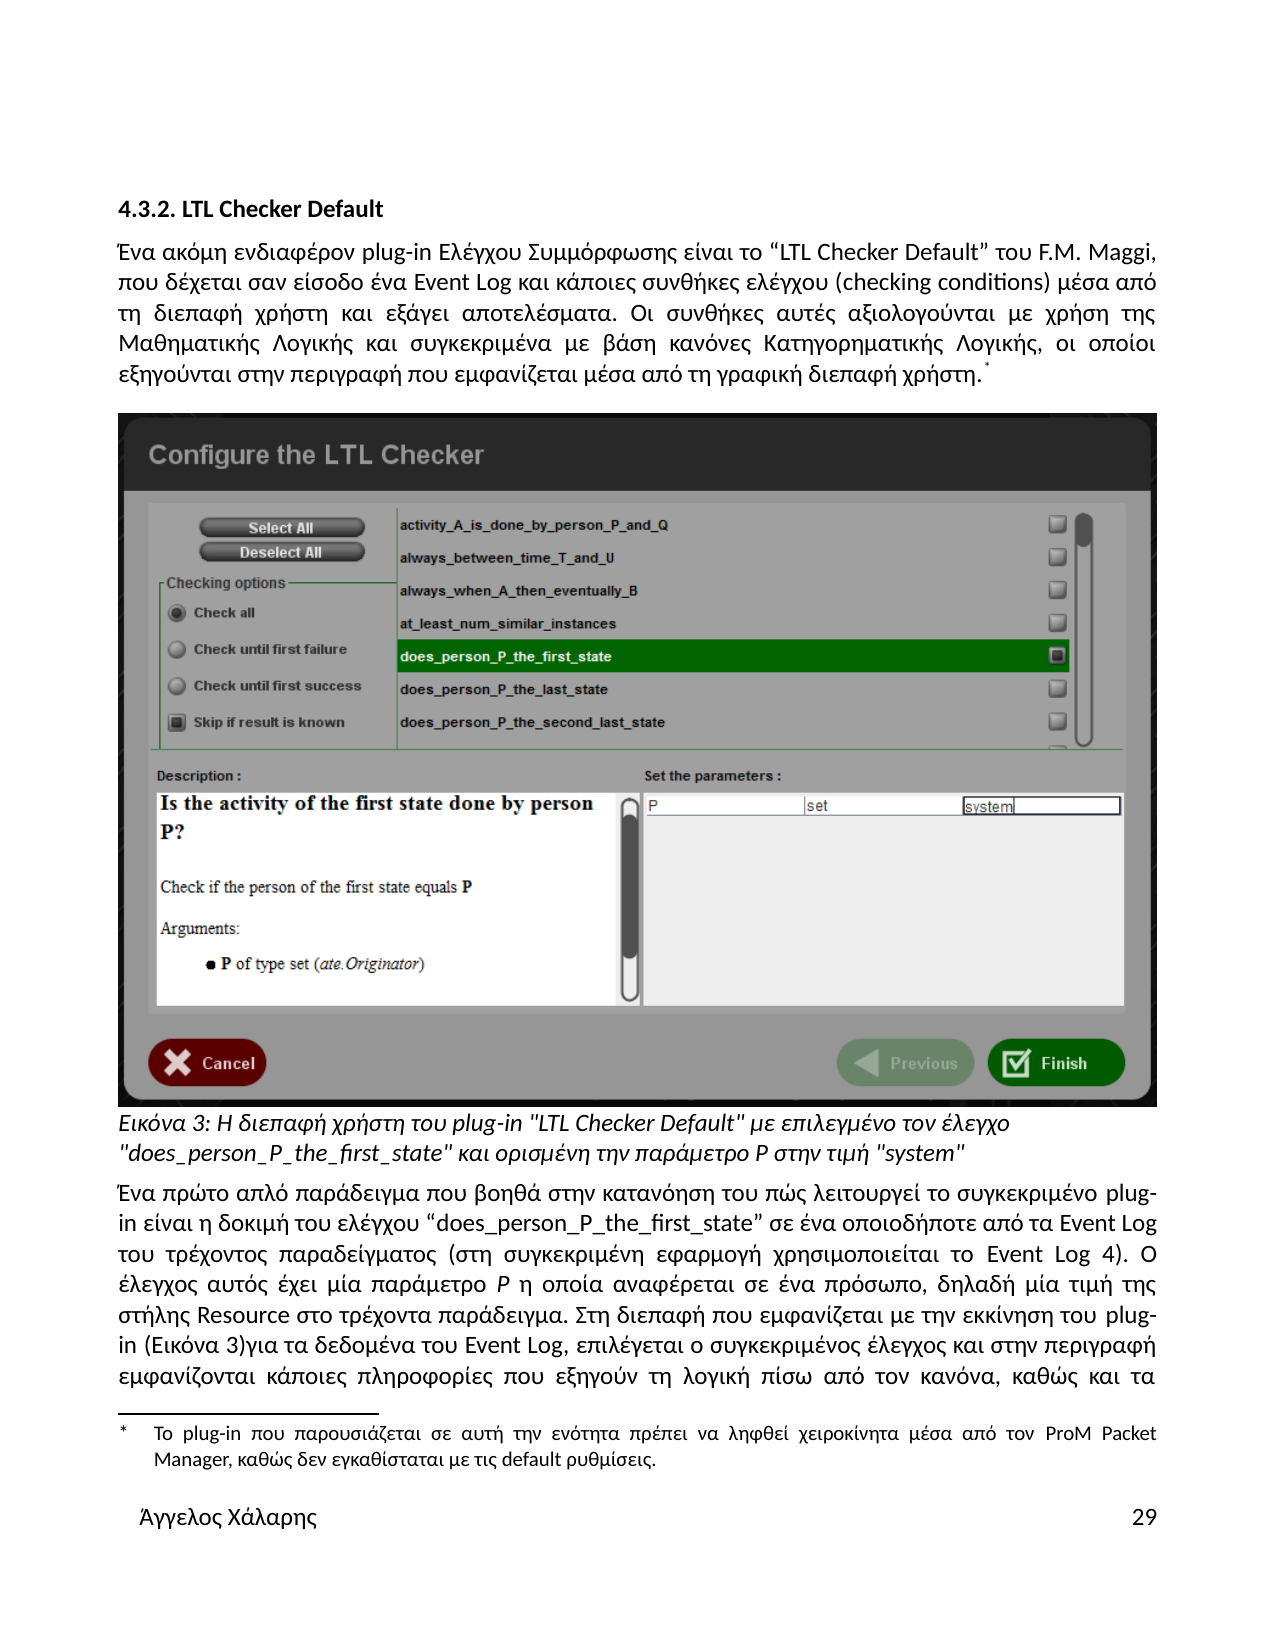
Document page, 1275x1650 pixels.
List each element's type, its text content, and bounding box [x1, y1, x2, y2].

text Ένα ακόμη ενδιαφέρον plug-in Ελέγχου Συμμόρφωσης είναι το “LTL Checker Default” του F.M. Maggi, που δέχεται σαν είσοδο ένα Event Log και κάποιες συνθήκες ελέγχου (checking conditions) μέσα από τη διεπαφή χρήστη και εξάγει αποτελέσματα. Οι συνθήκες αυτές αξιολογούνται με χρήση της Μαθηματικής Λογικής και συγκεκριμένα με βάση κανόνες Κατηγορηματικής Λογικής, οι οποίοι εξηγούνται στην περιγραφή που εμφανίζεται μέσα από τη γραφική διεπαφή χρήστη. [118, 236, 1157, 388]
subtitle 4.3.2. LTL Checker Default [118, 193, 1157, 223]
text Εικόνα 3: Η διεπαφή χρήστη του plug-in "LTL Checker Default" με επιλεγμένο τον έλεγχο "does_person_P_the_first_state" και ορισμένη την παράμετρο P στην τιμή "system" [118, 1107, 1157, 1168]
picture [118, 413, 1157, 1107]
text Ένα πρώτο απλό παράδειγμα που βοηθά στην κατανόηση του πώς λειτουργεί το συγκεκριμένο plug-in είναι η δοκιμή του ελέγχου “does_person_P_the_first_state” σε ένα οποιοδήποτε από τα Event Log του τρέχοντος παραδείγματος (στη συγκεκριμένη εφαρμογή χρησιμοποιείται το Event Log 4). Ο έλεγχος αυτός έχει μία παράμετρο P η οποία αναφέρεται σε ένα πρόσωπο, δηλαδή μία τιμή της στήλης Resource στο τρέχοντα παράδειγμα. Στη διεπαφή που εμφανίζεται με την εκκίνηση του plug-in (Εικόνα 3)για τα δεδομένα του Event Log, επιλέγεται ο συγκεκριμένος έλεγχος και στην περιγραφή εμφανίζονται κάποιες πληροφορίες που εξηγούν τη λογική πίσω από τον κανόνα, καθώς και τα [118, 1168, 1157, 1390]
text Το plug-in που παρουσιάζεται σε αυτή την ενότητα πρέπει να ληφθεί χειροκίνητα μέσα από τον ProM Packet Manager, καθώς δεν εγκαθίσταται με τις default ρυθμίσεις. [118, 1421, 1157, 1471]
